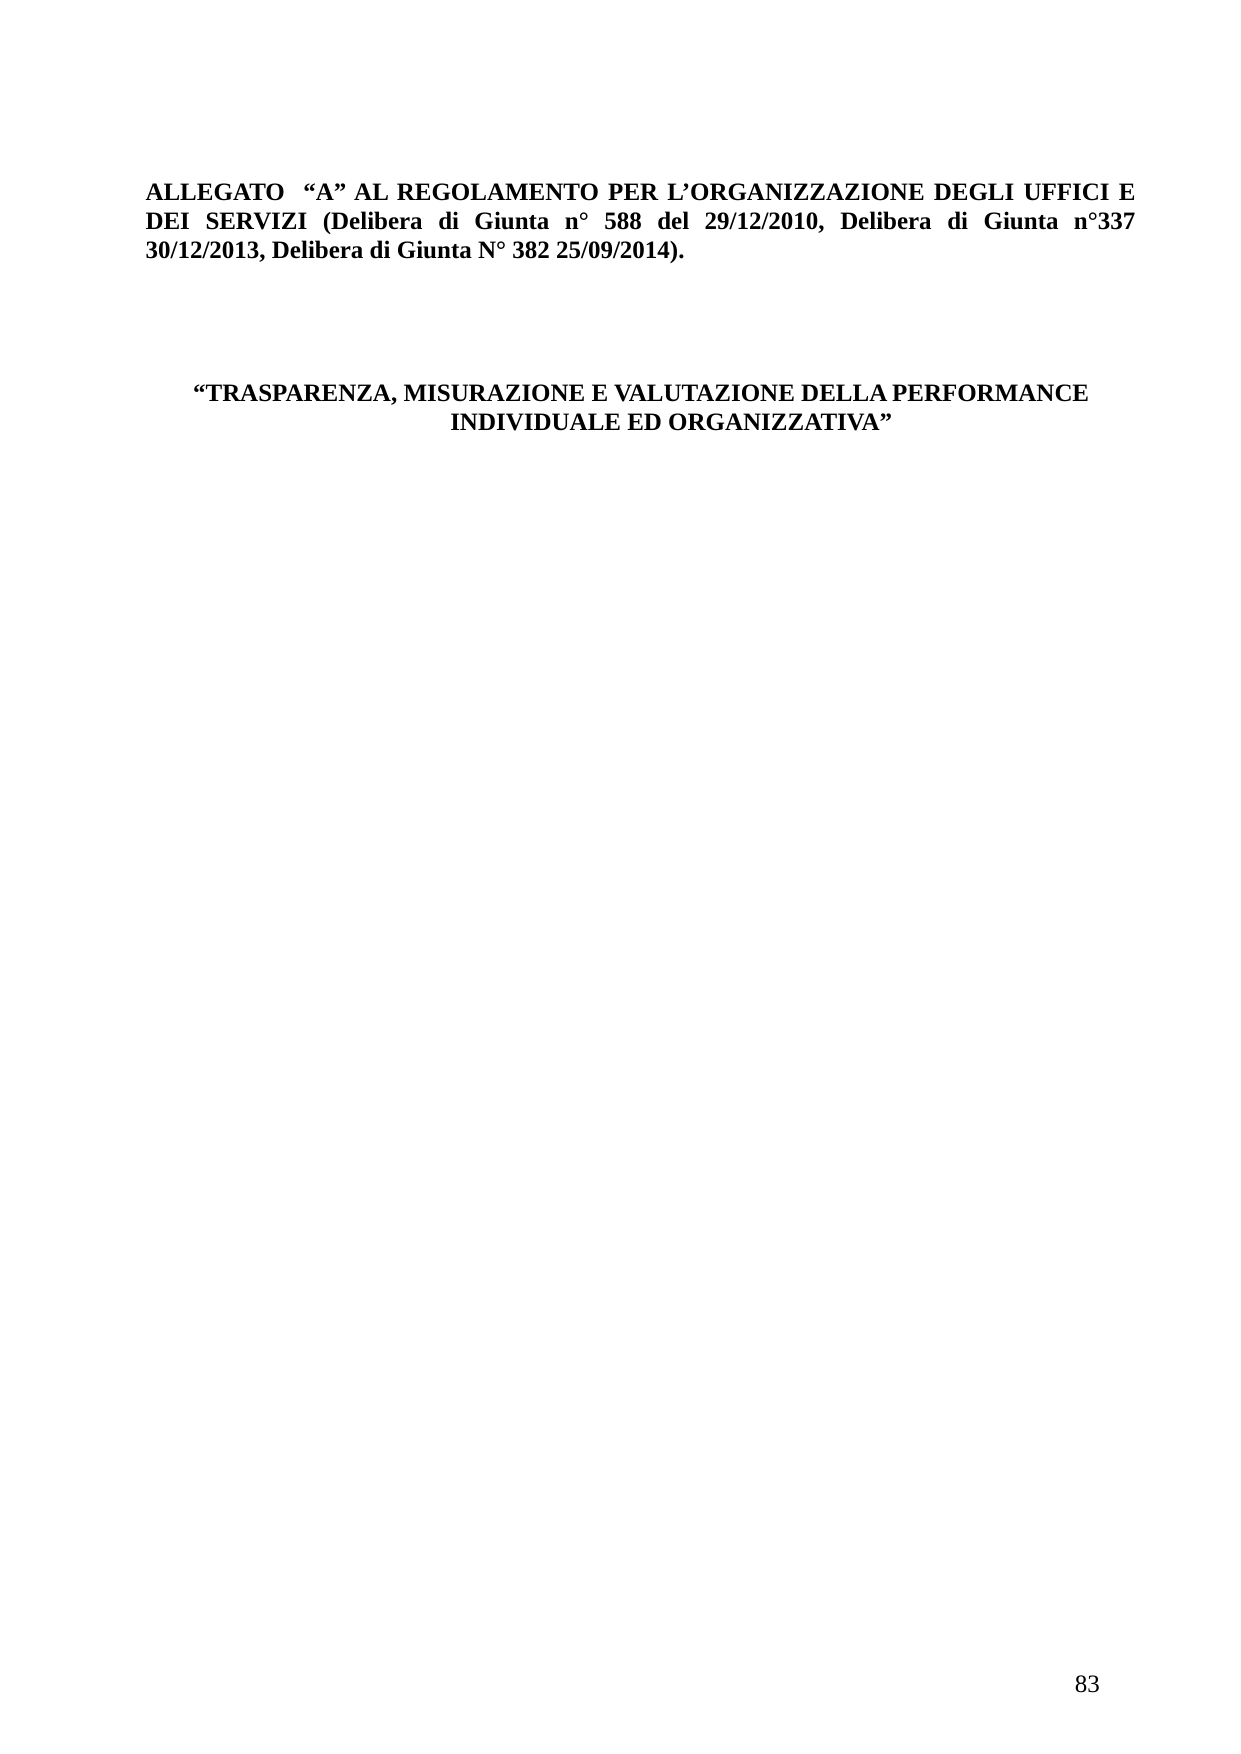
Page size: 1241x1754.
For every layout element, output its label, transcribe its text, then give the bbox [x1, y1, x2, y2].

subtitle “TRASPARENZA, MISURAZIONE E VALUTAZIONE DELLA PERFORMANCE INDIVIDUALE ED ORGANIZZATIVA” [145, 378, 1137, 436]
subtitle ALLEGATO “A” AL REGOLAMENTO PER L’ORGANIZZAZIONE DEGLI UFFICI E DEI SERVIZI (Delibera di Giunta n° 588 del 29/12/2010, Delibera di Giunta n°337 30/12/2013, Delibera di Giunta N° 382 25/09/2014). [145, 177, 1137, 263]
